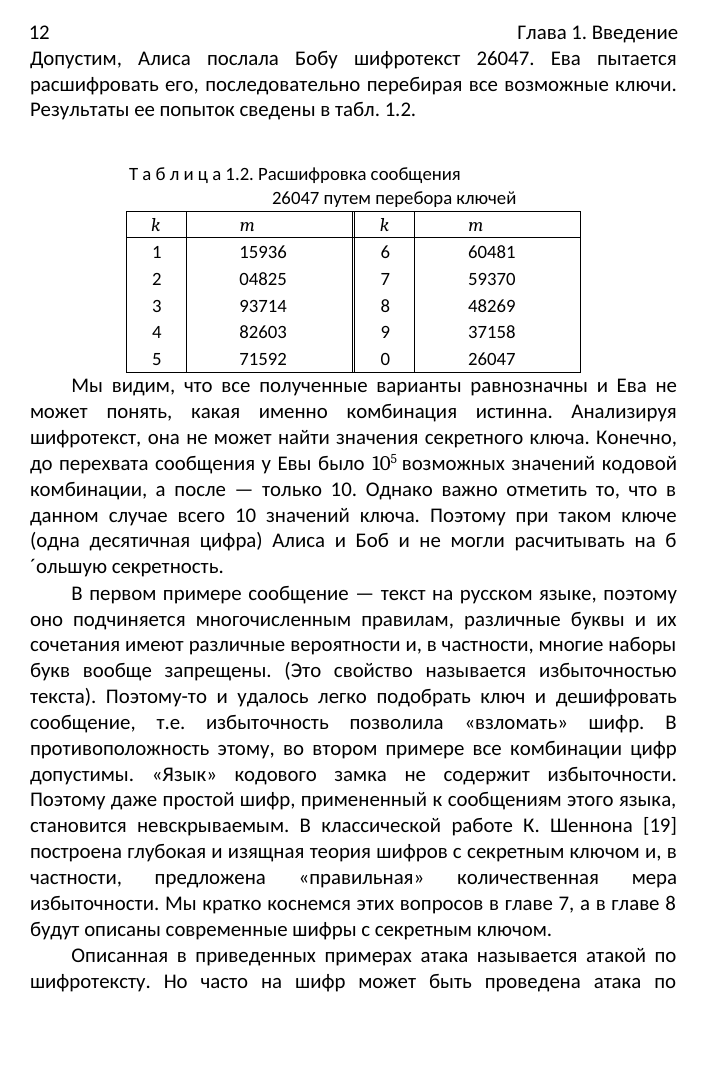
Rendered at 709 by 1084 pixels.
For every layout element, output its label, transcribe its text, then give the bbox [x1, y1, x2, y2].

table_cell 8 [355, 292, 414, 318]
table_cell 4 [127, 318, 186, 345]
table_cell 60481 [415, 238, 580, 265]
table_cell 71592 [187, 345, 352, 372]
table_cell 15936 [187, 238, 352, 265]
table_cell 6 [355, 238, 414, 265]
table_cell 0 [355, 345, 414, 372]
table_header m [187, 212, 352, 237]
table_cell 59370 [415, 265, 580, 292]
table_cell 9 [355, 318, 414, 345]
table_cell 1 [127, 238, 186, 265]
table_cell 7 [355, 265, 414, 292]
text Допустим, Алиса послала Бобу шифротекст 26047. Ева пытается расшифровать его, последовательно перебирая все возможные ключи. Результаты ее попыток сведены в табл. 1.2. [30, 45, 678, 122]
table_cell 5 [127, 345, 186, 372]
table_cell 48269 [415, 292, 580, 318]
table_header m [415, 212, 580, 237]
table_header k [127, 212, 186, 237]
table_cell 04825 [187, 265, 352, 292]
table_cell 93714 [187, 292, 352, 318]
text В первом примере сообщение — текст на русском языке, поэтому оно подчиняется многочисленным правилам, различные буквы и их сочетания имеют различные вероятности и, в частности, многие наборы букв вообще запрещены. (Это свойство называется избыточностью текста). Поэтому-то и удалось легко подобрать ключ и дешифровать сообщение, т.е. избыточность позволила «взломать» шифр. В противоположность этому, во втором примере все комбинации цифр допустимы. «Язык» кодового замка не содержит избыточности. Поэтому даже простой шифр, примененный к сообщениям этого языка, становится невскрываемым. В классической работе К. Шеннона [19] построена глубокая и изящная теория шифров с секретным ключом и, в частности, предложена «правильная» количественная мера избыточности. Мы кратко коснемся этих вопросов в главе 7, а в главе 8 будут описаны современные шифры с секретным ключом. [30, 580, 678, 941]
table_cell 37158 [415, 318, 580, 345]
text Т а б л и ц а 1.2. Pасшифровка сообщения [129, 162, 672, 185]
table_cell 82603 [187, 318, 352, 345]
table_header k [355, 212, 414, 237]
text Мы видим, что все полученные варианты равнозначны и Ева не может понять, какая именно комбинация истинна. Анализируя шифротекст, она не может найти значения секретного ключа. Конечно, до перехвата сообщения у Евы было 105 возможных значений кодовой комбинации, а после — только 10. Однако важно отметить то, что в данном случае всего 10 значений ключа. Поэтому при таком ключе (одна десятичная цифра) Алиса и Боб и не могли расчитывать на б´ольшую секретность. [30, 373, 678, 579]
table_cell 3 [127, 292, 186, 318]
table_cell 26047 [415, 345, 580, 372]
text 26047 путем перебора ключей [272, 186, 672, 209]
text Описанная в приведенных примерах атака называется атакой по шифротексту. Но часто на шифр может быть проведена атака по [30, 942, 678, 993]
table_cell 2 [127, 265, 186, 292]
